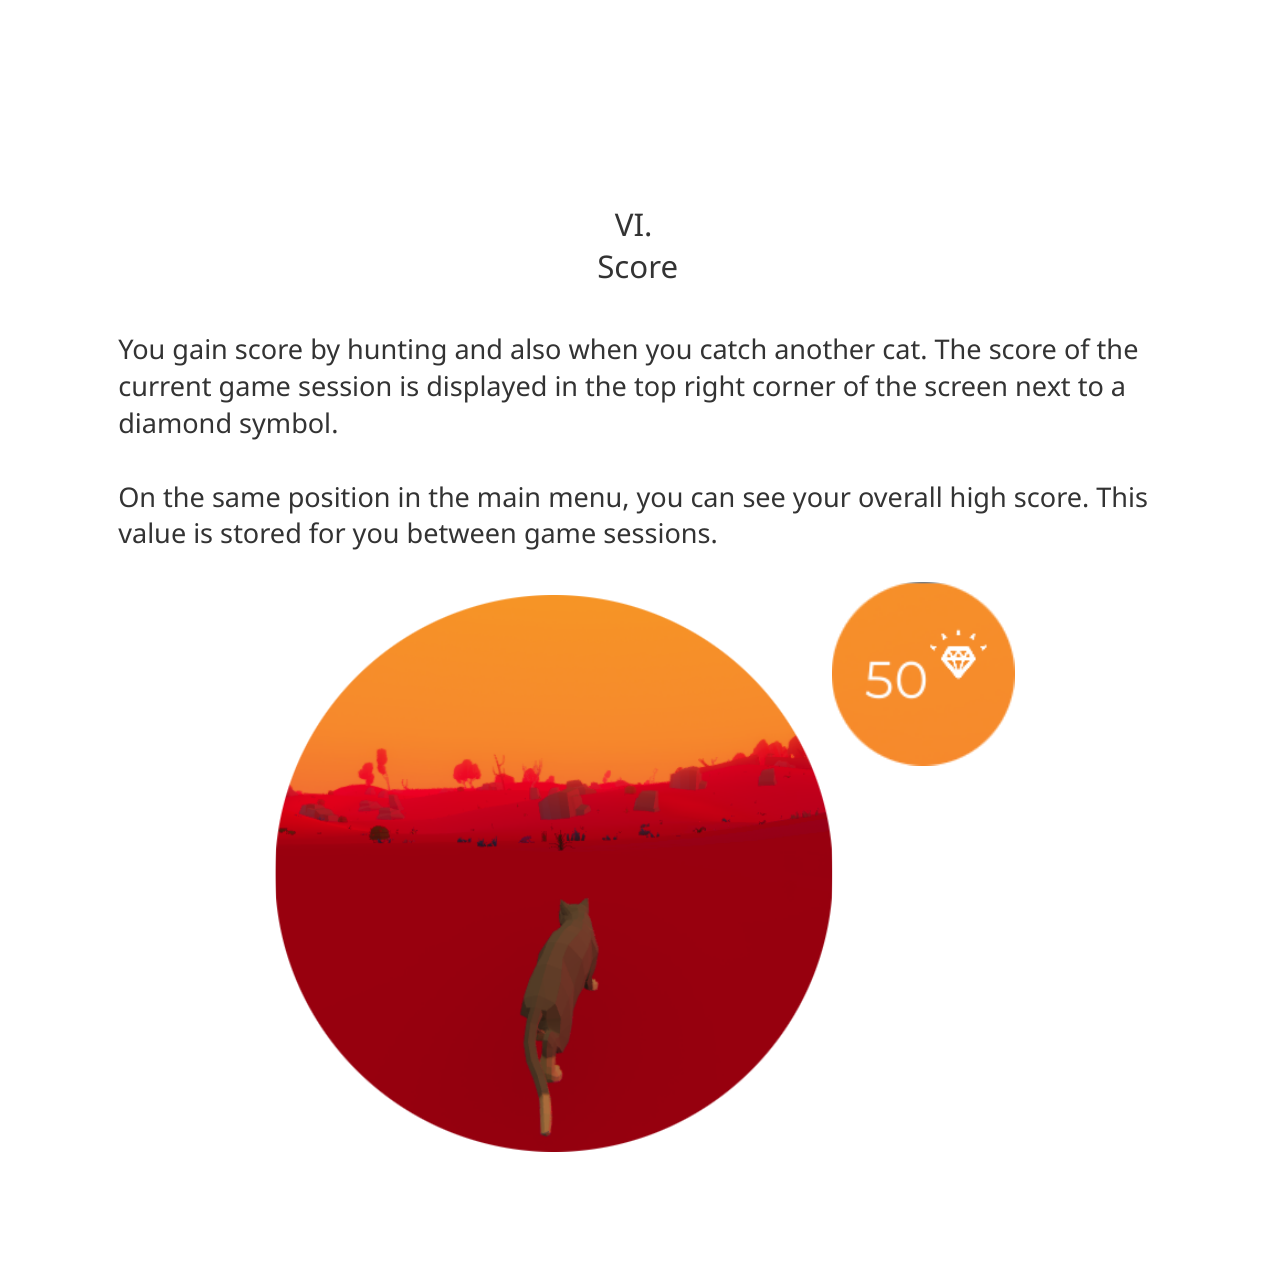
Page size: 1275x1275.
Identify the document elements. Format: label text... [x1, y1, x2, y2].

title VI. Score [118, 203, 1157, 288]
text On the same position in the main menu, you can see your overall high score. This value is stored for you between game sessions. [118, 478, 1157, 552]
text You gain score by hunting and also when you catch another cat. The score of the current game session is displayed in the top right corner of the screen next to a diamond symbol. [118, 331, 1157, 441]
picture [275, 582, 1015, 1152]
